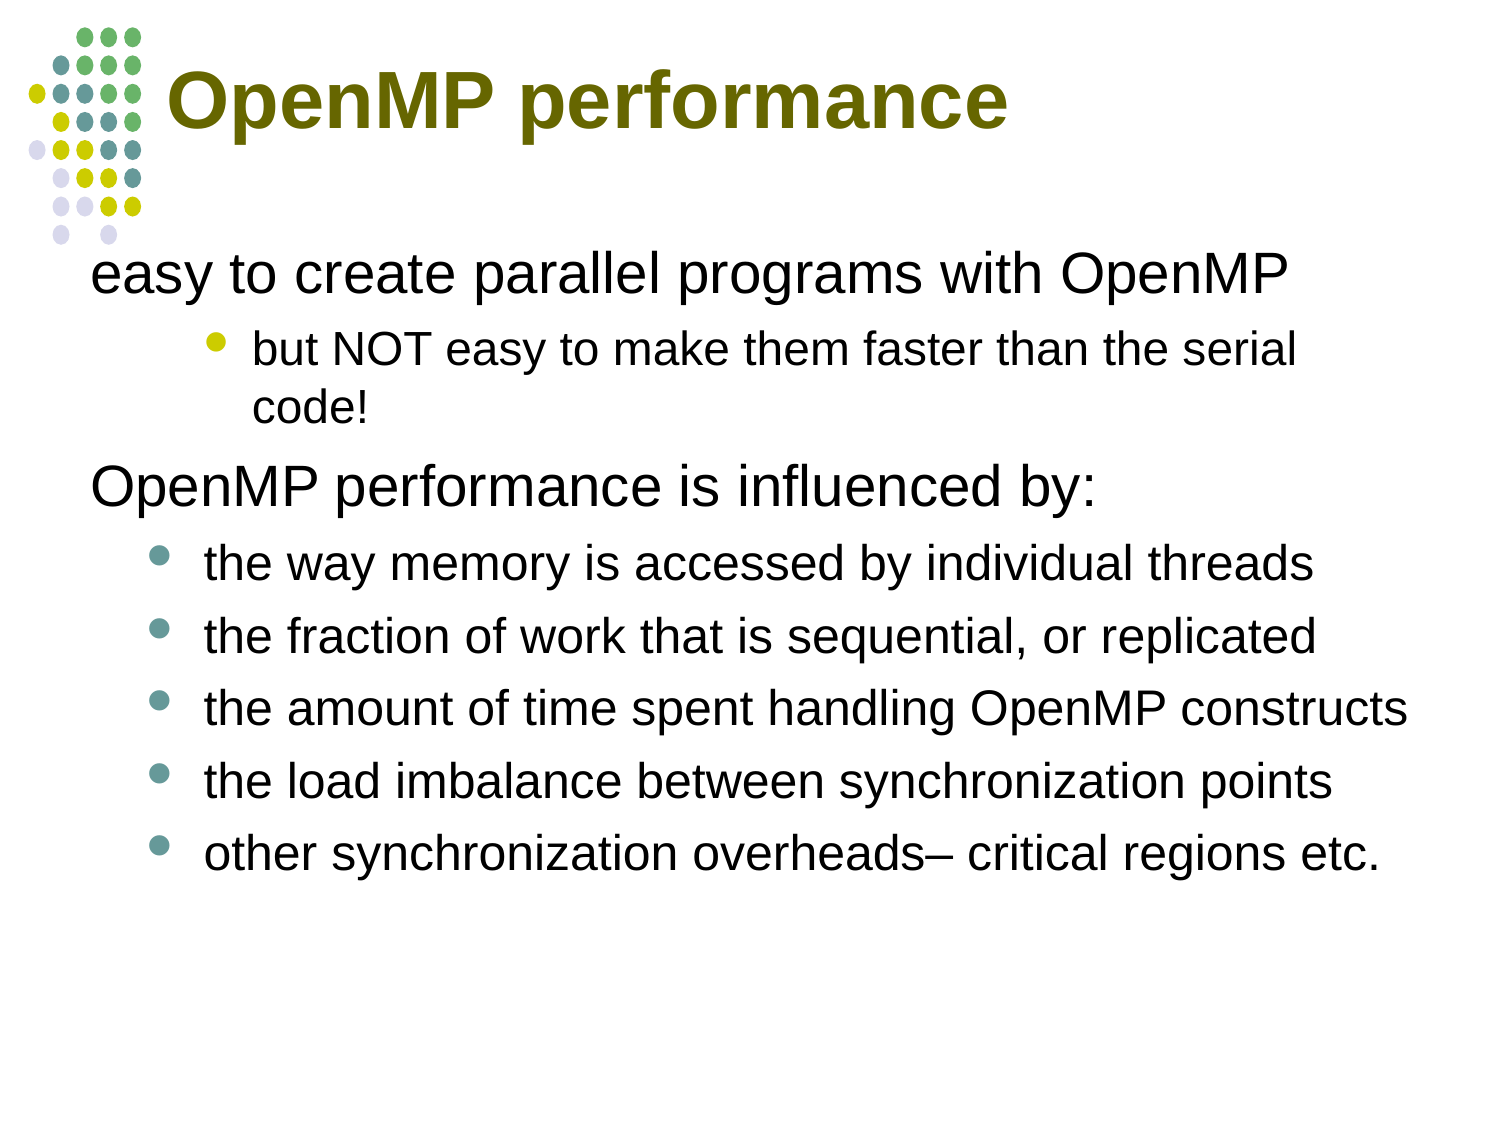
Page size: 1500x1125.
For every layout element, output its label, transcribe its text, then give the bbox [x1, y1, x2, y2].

title OpenMP performance [151, 40, 1390, 176]
list easy to create parallel programs with OpenMP but NOT easy to make them faster than the serial code! OpenMP performance is influenced by: the way memory is accessed by individual threads the fraction of work that is sequential, or replicated the amount of time spent handling OpenMP constructs the load imbalance between synchronization points other synchronization overheads– critical regions etc. [75, 228, 1426, 1006]
